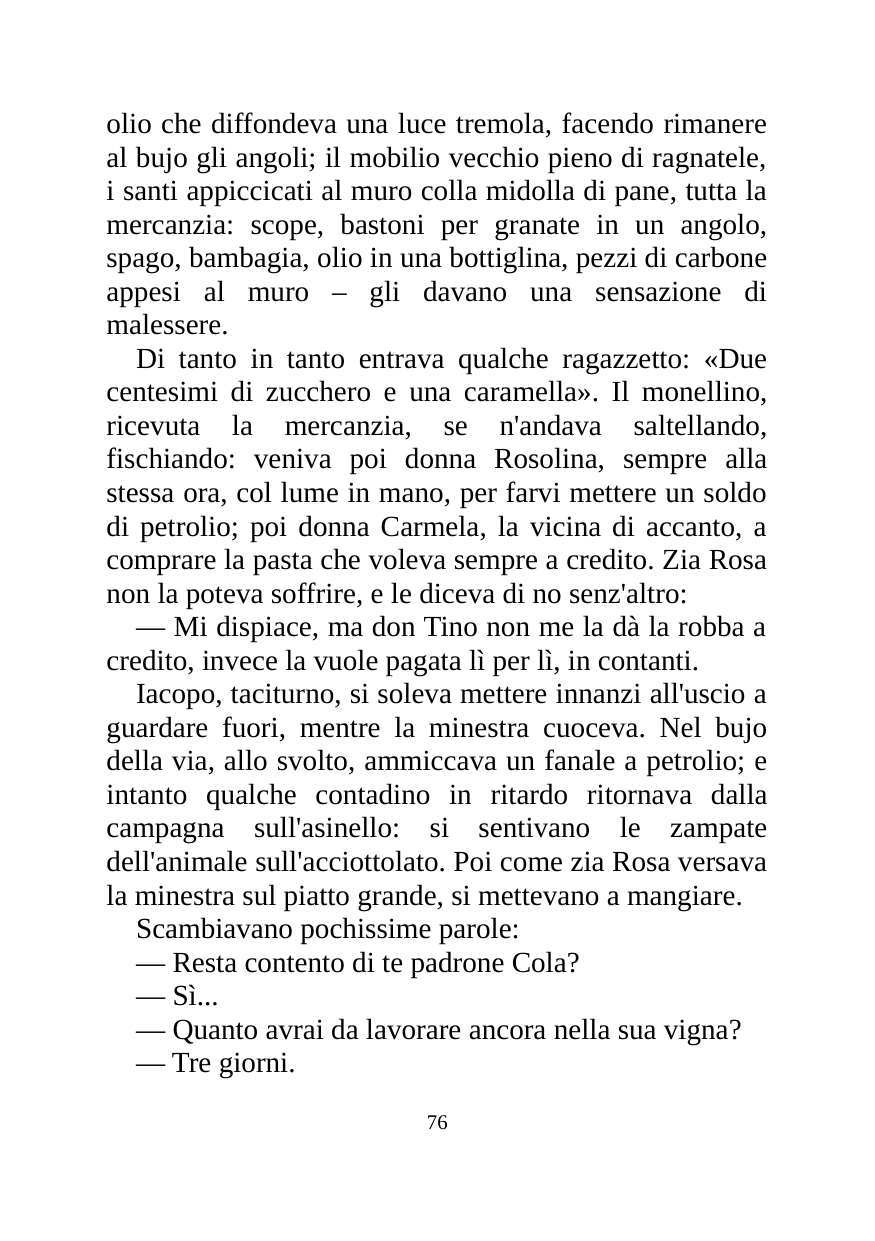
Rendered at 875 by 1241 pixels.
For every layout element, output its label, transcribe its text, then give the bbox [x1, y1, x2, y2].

text — Quanto avrai da lavorare ancora nella sua vigna? [106, 1012, 768, 1045]
text Di tanto in tanto entrava qualche ragazzetto: «Due centesimi di zucchero e una caramella». Il monellino, ricevuta la mercanzia, se n'andava saltellando, fischiando: veniva poi donna Rosolina, sempre alla stessa ora, col lume in mano, per farvi mettere un soldo di petrolio; poi donna Carmela, la vicina di accanto, a comprare la pasta che voleva sempre a credito. Zia Rosa non la poteva soffrire, e le diceva di no senz'altro: [106, 341, 768, 609]
text olio che diffondeva una luce tremola, facendo rimanere al bujo gli angoli; il mobilio vecchio pieno di ragnatele, i santi appiccicati al muro colla midolla di pane, tutta la mercanzia: scope, bastoni per granate in un angolo, spago, bambagia, olio in una bottiglina, pezzi di carbone appesi al muro – gli davano una sensazione di malessere. [106, 106, 768, 341]
text — Resta contento di te padrone Cola? [106, 945, 768, 978]
text — Mi dispiace, ma don Tino non me la dà la robba a credito, invece la vuole pagata lì per lì, in contanti. [106, 609, 768, 676]
text — Tre giorni. [106, 1045, 768, 1079]
text — Sì... [106, 978, 768, 1012]
text Iacopo, taciturno, si soleva mettere innanzi all'uscio a guardare fuori, mentre la minestra cuoceva. Nel bujo della via, allo svolto, ammiccava un fanale a petrolio; e intanto qualche contadino in ritardo ritornava dalla campagna sull'asinello: si sentivano le zampate dell'animale sull'acciottolato. Poi come zia Rosa versava la minestra sul piatto grande, si mettevano a mangiare. [106, 676, 768, 911]
text Scambiavano pochissime parole: [106, 911, 768, 945]
